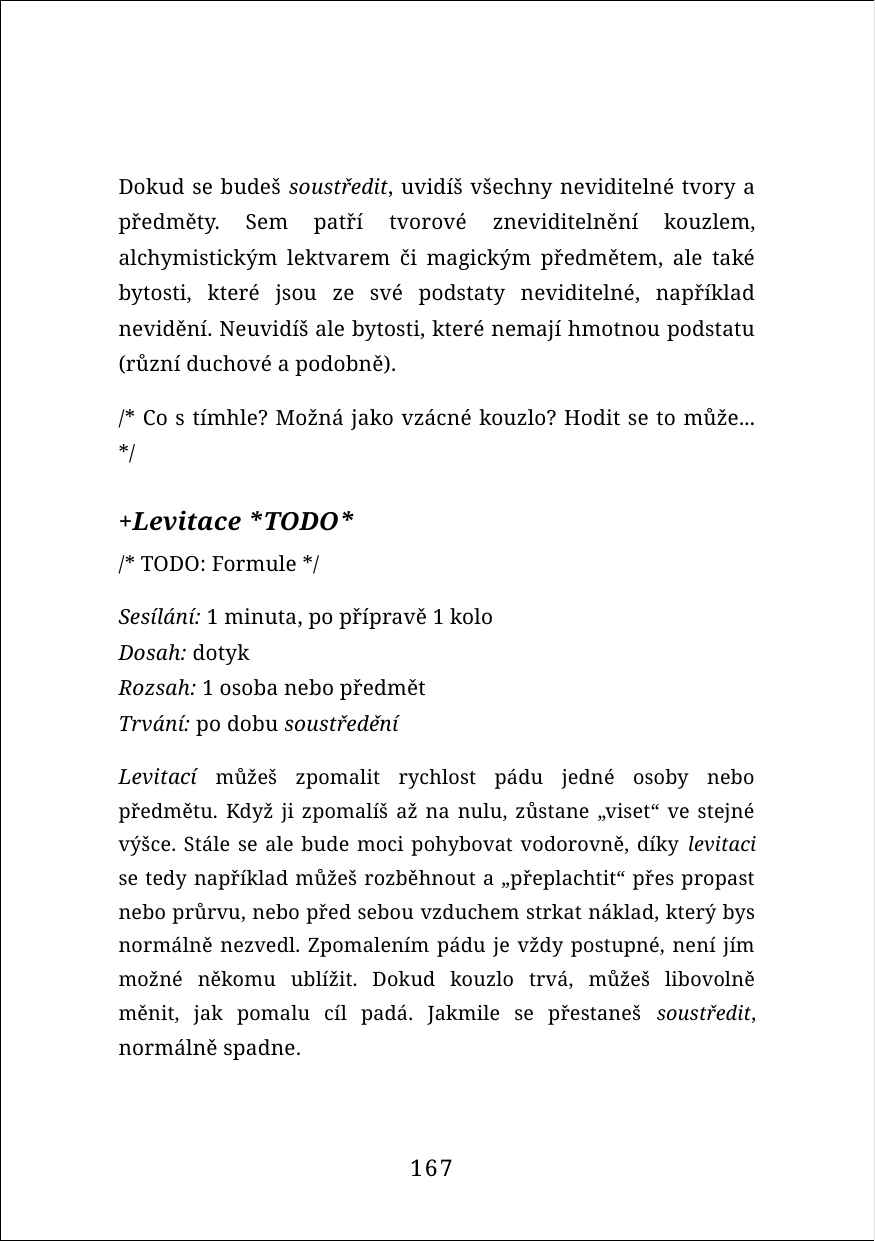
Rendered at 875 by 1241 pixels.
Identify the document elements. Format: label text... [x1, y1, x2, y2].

subtitle +Levitace *TODO* [118, 503, 756, 537]
text /* Co s tímhle? Možná jako vzácné kouzlo? Hodit se to může... */ [118, 403, 756, 467]
text Levitací můžeš zpomalit rychlost pádu jedné osoby nebo předmětu. Když ji zpomalíš až na nulu, zůstane „viset“ ve stejné výšce. Stále se ale bude moci pohybovat vodorovně, díky levitaci se tedy například můžeš rozběhnout a „přeplachtit“ přes propast nebo průrvu, nebo před sebou vzduchem strkat náklad, který bys normálně nezvedl. Zpomalením pádu je vždy postupné, není jím možné někomu ublížit. Dokud kouzlo trvá, můžeš libovolně měnit, jak pomalu cíl padá. Jakmile se přestaneš soustředit, normálně spadne. [118, 762, 756, 1061]
text Sesílání: 1 minuta, po přípravě 1 kolo Dosah: dotyk Rozsah: 1 osoba nebo předmět Trvání: po dobu soustředění [118, 602, 756, 737]
text /* TODO: Formule */ [118, 549, 756, 577]
text Dokud se budeš soustředit, uvidíš všechny neviditelné tvory a předměty. Sem patří tvorové zneviditelnění kouzlem, alchymistickým lektvarem či magickým předmětem, ale také bytosti, které jsou ze své podstaty neviditelné, například nevidění. Neuvidíš ale bytosti, které nemají hmotnou podstatu (různí duchové a podobně). [118, 172, 756, 378]
